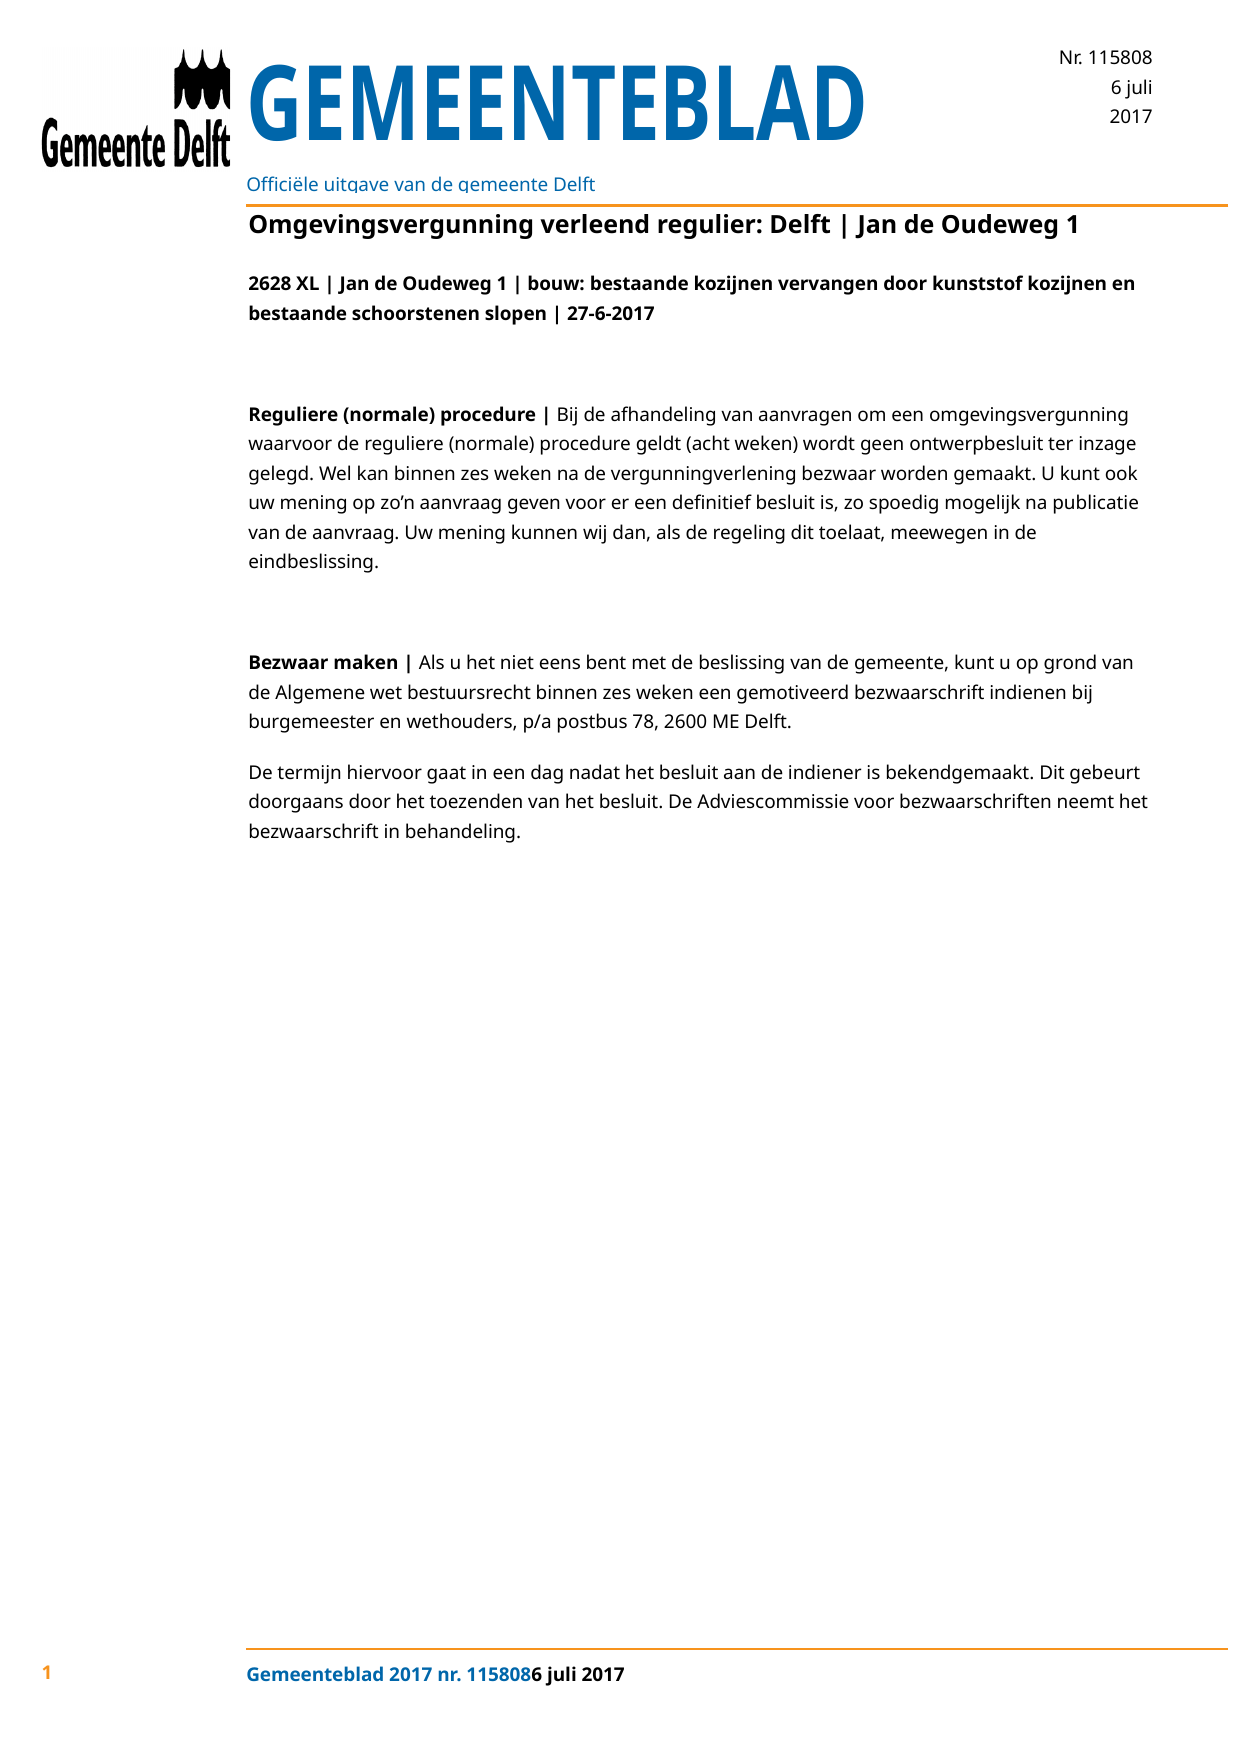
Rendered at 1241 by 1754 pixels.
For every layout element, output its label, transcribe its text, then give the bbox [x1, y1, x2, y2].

text De termijn hiervoor gaat in een dag nadat het besluit aan de indiener is bekendgemaakt. Dit gebeurt doorgaans door het toezenden van het besluit. De Adviescommissie voor bezwaarschriften neemt het bezwaarschrift in behandeling. [248, 759, 1152, 844]
text Reguliere (normale) procedure | Bij de afhandeling van aanvragen om een omgevingsvergunning waarvoor de reguliere (normale) procedure geldt (acht weken) wordt geen ontwerpbesluit ter inzage gelegd. Wel kan binnen zes weken na de vergunningverlening bezwaar worden gemaakt. U kunt ook uw mening op zo’n aanvraag geven voor er een definitief besluit is, zo spoedig mogelijk na publicatie van de aanvraag. Uw mening kunnen wij dan, als de regeling dit toelaat, meewegen in de eindbeslissing. [248, 401, 1152, 574]
text Bezwaar maken | Als u het niet eens bent met de beslissing van de gemeente, kunt u op grond van de Algemene wet bestuursrecht binnen zes weken een gemotiveerd bezwaarschrift indienen bij burgemeester en wethouders, p/a postbus 78, 2600 ME Delft. [248, 649, 1152, 734]
text Omgevingsvergunning verleend regulier: Delft | Jan de Oudeweg 1 [248, 207, 1152, 241]
picture [41, 47, 231, 172]
text 2628 XL | Jan de Oudeweg 1 | bouw: bestaande kozijnen vervangen door kunststof kozijnen en bestaande schoorstenen slopen | 27-6-2017 [248, 270, 1152, 326]
